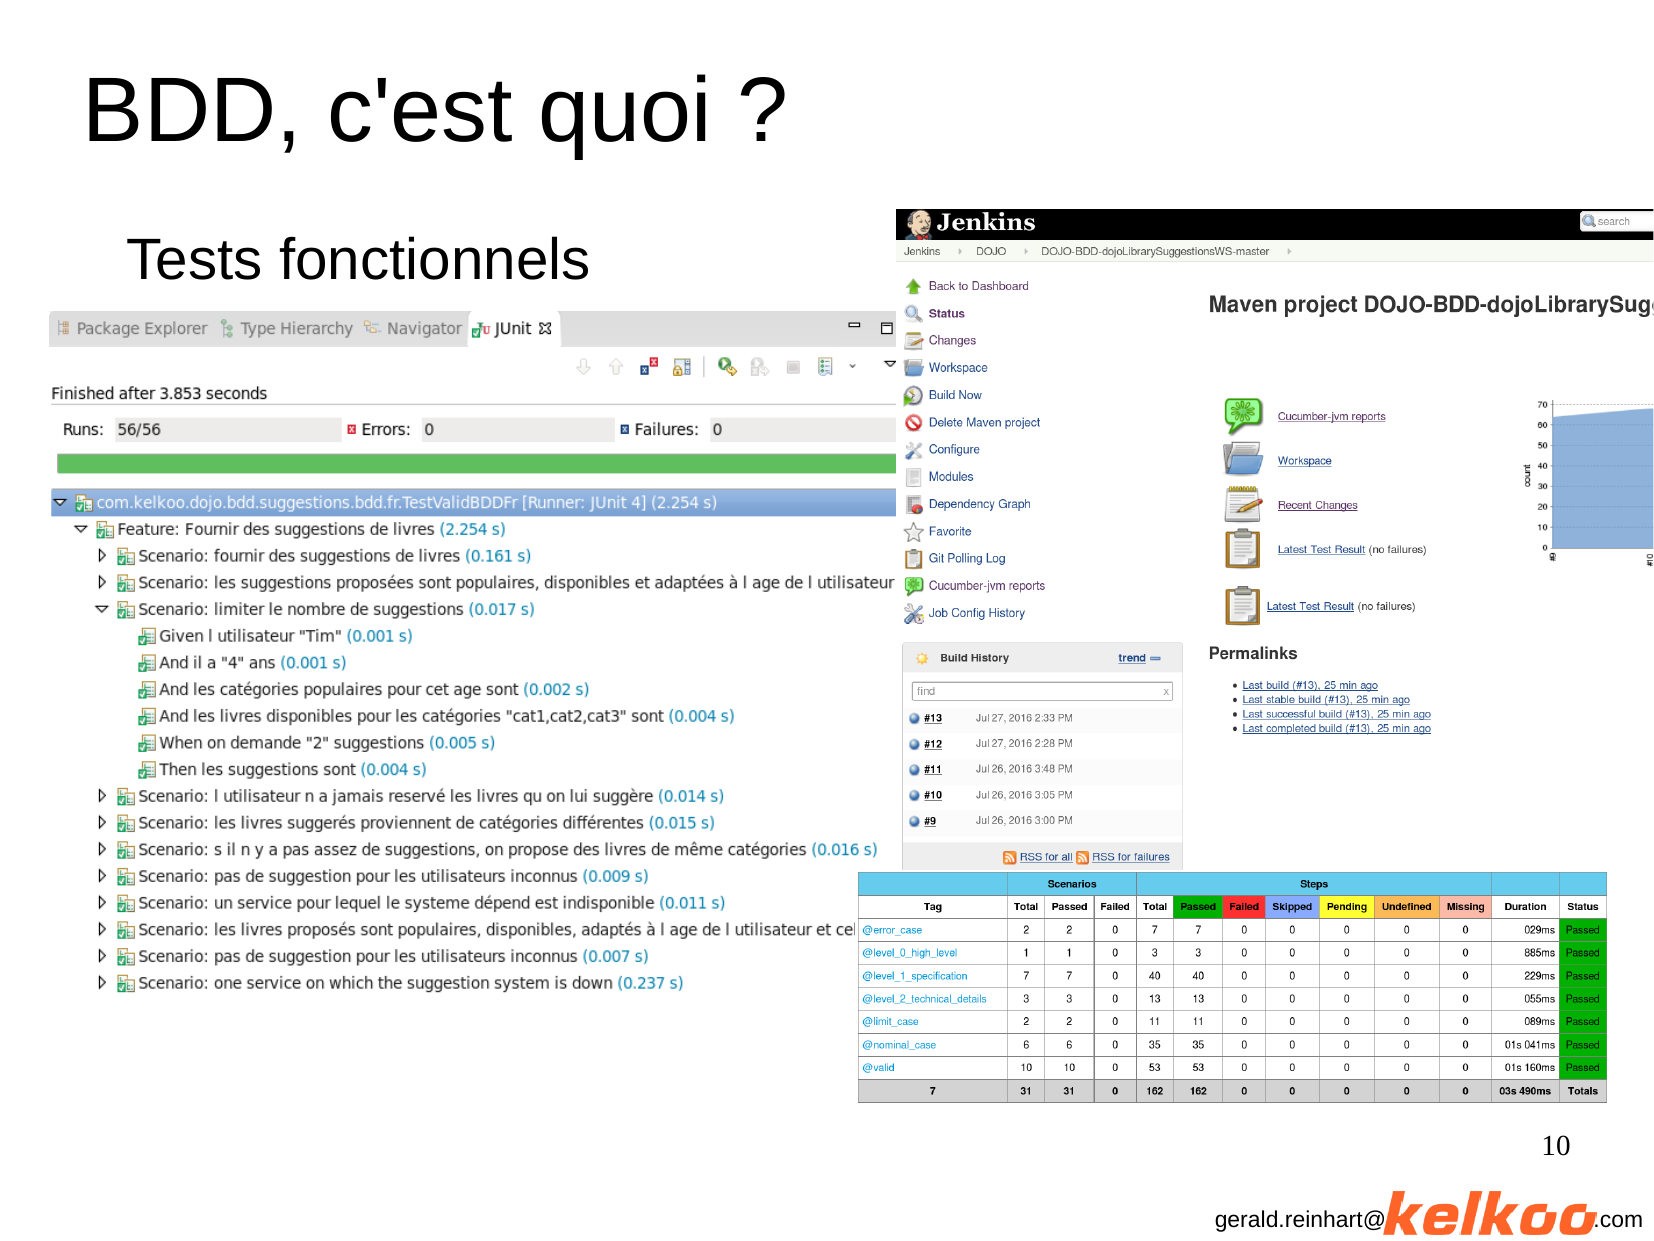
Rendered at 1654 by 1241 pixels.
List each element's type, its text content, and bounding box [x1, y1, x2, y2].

title BDD, c'est quoi ? [82, 5, 1571, 213]
picture [1383, 1191, 1597, 1199]
picture [49, 209, 1654, 1104]
text_box Tests fonctionnels [111, 219, 607, 300]
text_box gerald.reinhart@ .com [1193, 1199, 1654, 1241]
